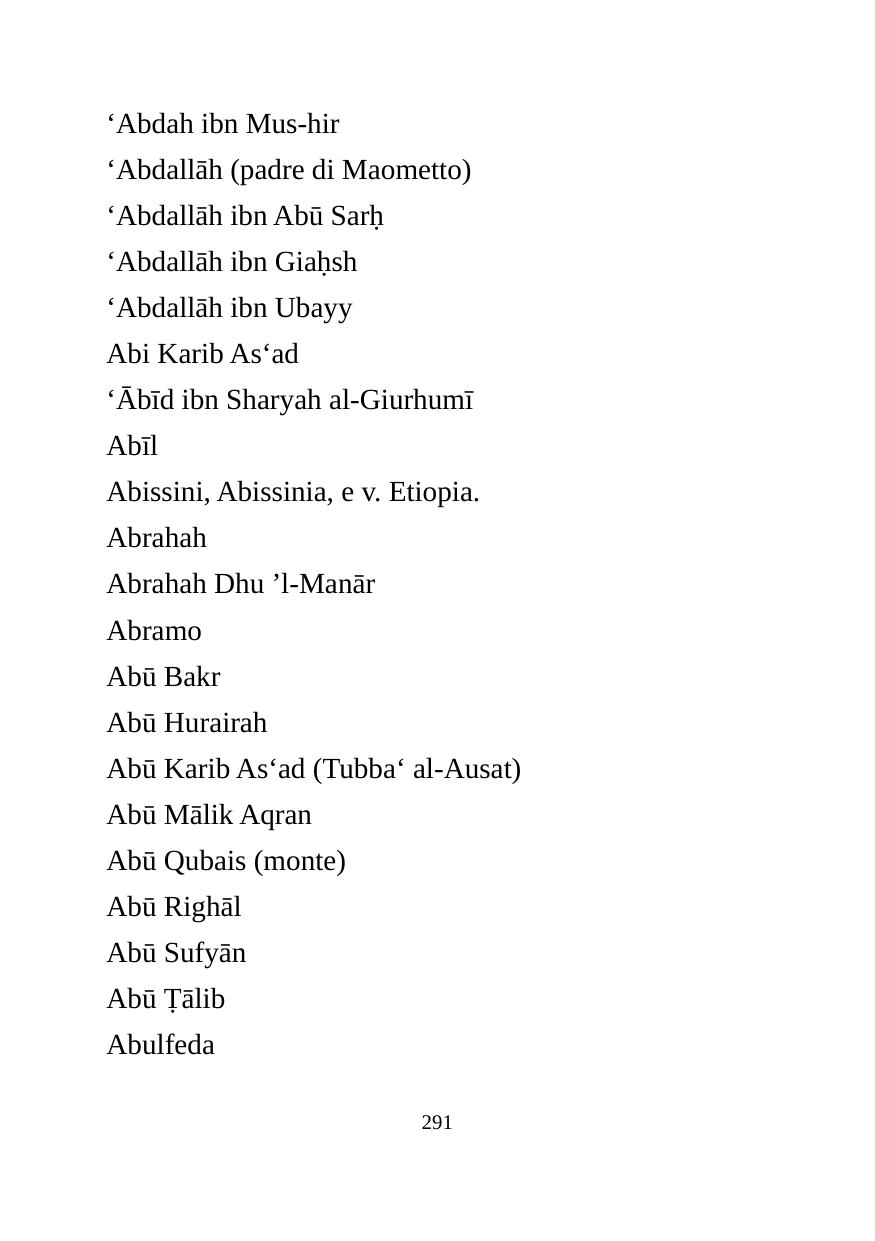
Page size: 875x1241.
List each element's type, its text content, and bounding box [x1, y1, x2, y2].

text Abū Hurairah [106, 705, 768, 738]
text Abīl [106, 428, 768, 462]
text ‘Abdallāh (padre di Maometto) [106, 152, 768, 186]
text ‘Abdallāh ibn Giaḥsh [106, 244, 768, 278]
text ‘Ābīd ibn Sharyah al-Giurhumī [106, 382, 768, 416]
text Abū Righāl [106, 889, 768, 922]
text Abrahah Dhu ’l-Manār [106, 567, 768, 600]
text Abi Karib As‘ad [106, 336, 768, 370]
text Abū Qubais (monte) [106, 843, 768, 876]
text Abrahah [106, 521, 768, 554]
text Abū Bakr [106, 659, 768, 692]
text Abū Sufyān [106, 935, 768, 968]
text Abulfeda [106, 1027, 768, 1061]
text Abū Karib As‘ad (Tubba‘ al-Ausat) [106, 751, 768, 784]
text Abramo [106, 613, 768, 646]
text Abū Mālik Aqran [106, 797, 768, 830]
text ‘Abdallāh ibn Abū Sarḥ [106, 198, 768, 232]
text Abissini, Abissinia, e v. Etiopia. [106, 474, 768, 508]
text ‘Abdah ibn Mus-hir [106, 106, 768, 140]
text ‘Abdallāh ibn Ubayy [106, 290, 768, 324]
text Abū Ṭālib [106, 981, 768, 1014]
